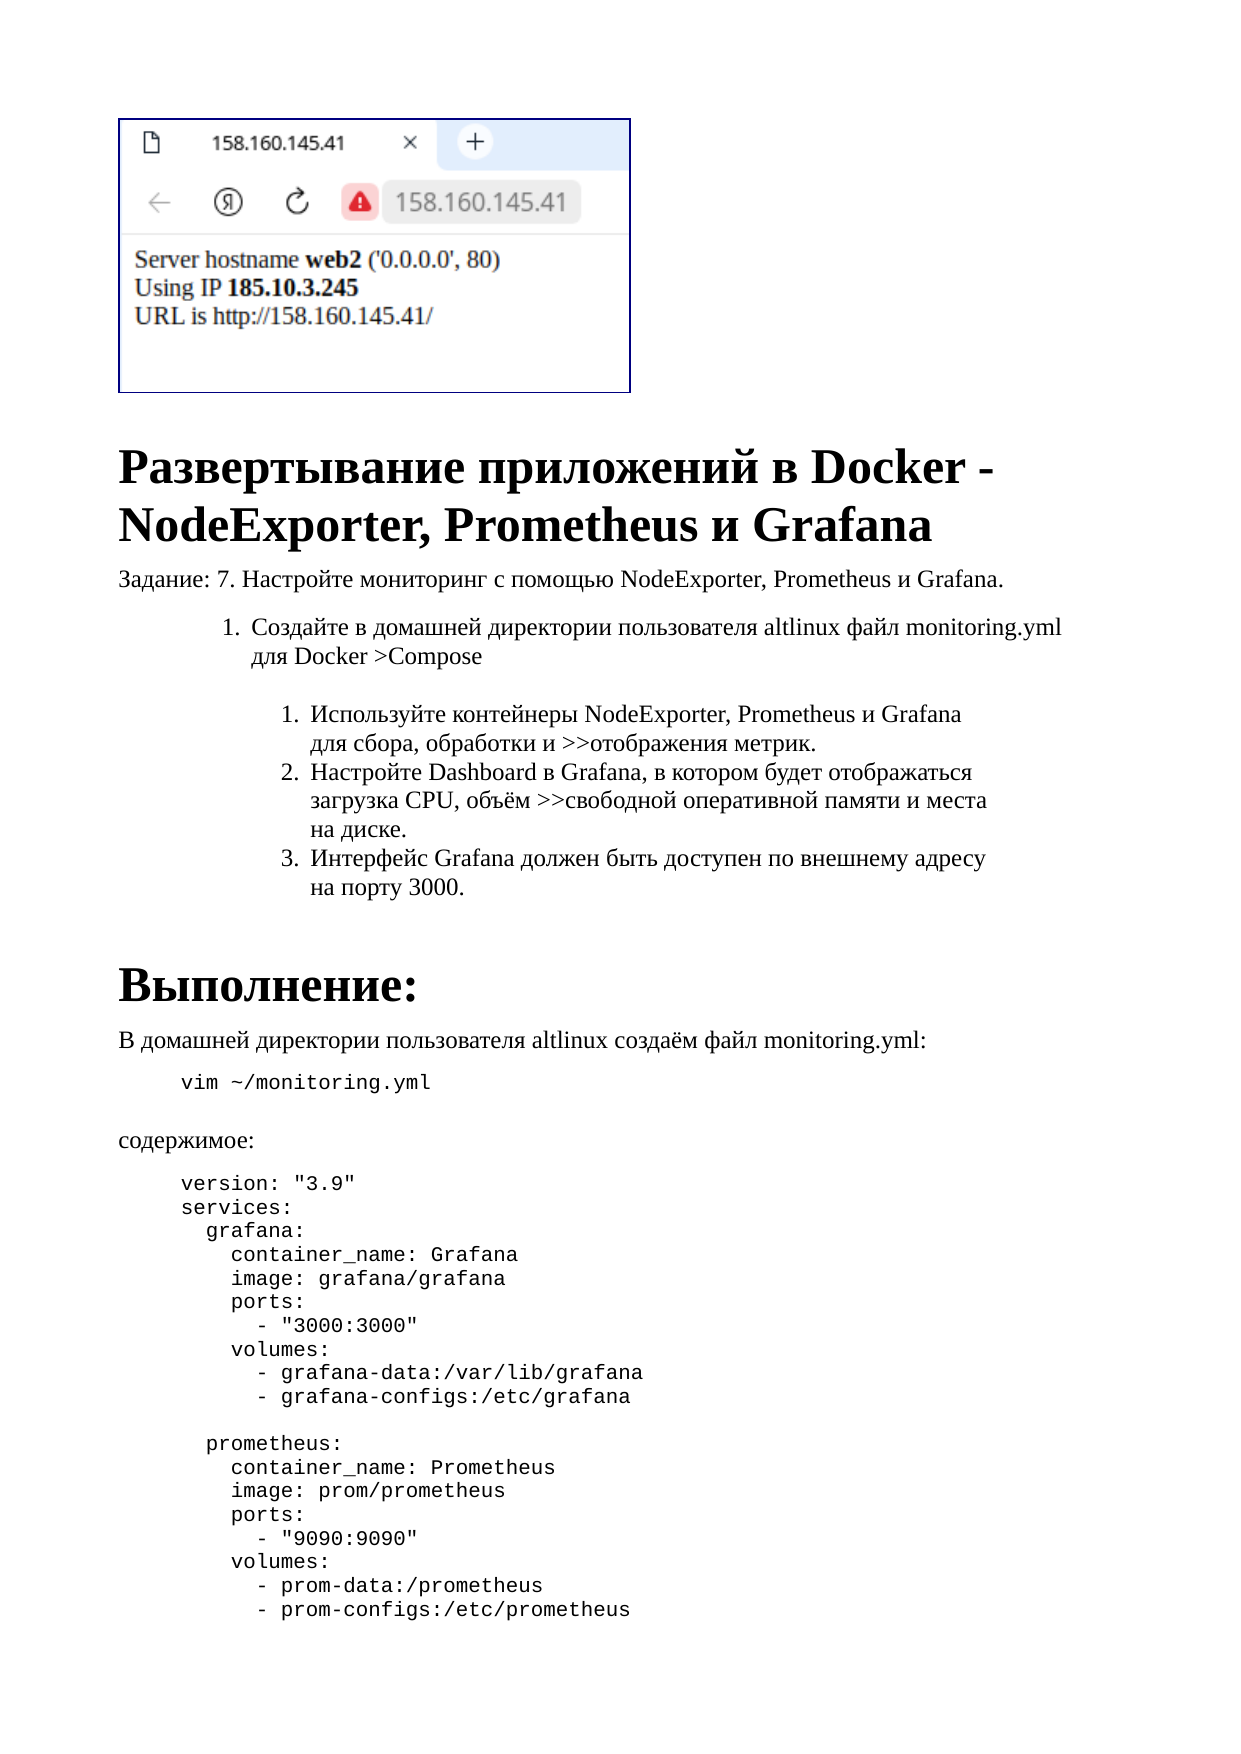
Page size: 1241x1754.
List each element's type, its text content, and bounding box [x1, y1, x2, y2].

text - grafana-data:/var/lib/grafana [118, 1362, 1122, 1386]
text - "9090:9090" [118, 1528, 1122, 1551]
subtitle Развертывание приложений в Docker - NodeExporter, Prometheus и Grafana [118, 437, 1122, 552]
text - grafana-configs:/etc/grafana [118, 1386, 1122, 1409]
text vim ~/monitoring.yml [118, 1072, 1122, 1096]
subtitle Выполнение: [118, 955, 1004, 1012]
text volumes: [118, 1339, 1122, 1362]
text prometheus: [118, 1433, 1122, 1457]
text ports: [118, 1291, 1122, 1315]
text image: grafana/grafana [118, 1268, 1122, 1291]
text services: [118, 1197, 1122, 1220]
text volumes: [118, 1551, 1122, 1575]
text container_name: Grafana [118, 1244, 1122, 1268]
text - prom-data:/prometheus [118, 1575, 1122, 1599]
text В домашней директории пользователя altlinux создаём файл monitoring.yml: [118, 1025, 1122, 1053]
text - prom-configs:/etc/prometheus [118, 1599, 1122, 1622]
text image: prom/prometheus [118, 1481, 1122, 1504]
text version: "3.9" [118, 1173, 1122, 1197]
text ports: [118, 1504, 1122, 1528]
picture [120, 120, 629, 392]
list Интерфейс Grafana должен быть доступен по внешнему адресу на порту 3000. [281, 843, 1004, 900]
list Используйте контейнеры NodeExporter, Prometheus и Grafana для сбора, обработки и >>отображения метрик. [281, 699, 1004, 757]
text grafana: [118, 1220, 1122, 1244]
text содержимое: [118, 1126, 1122, 1154]
text Задание: 7. Настройте мониторинг с помощью NodeExporter, Prometheus и Grafana. [118, 564, 1122, 593]
text container_name: Prometheus [118, 1457, 1122, 1481]
list Настройте Dashboard в Grafana, в котором будет отображаться загрузка CPU, объём >>свободной оперативной памяти и места на диске. [281, 757, 1004, 843]
list Создайте в домашней директории пользователя altlinux файл monitoring.yml для Docker >Compose [222, 612, 1063, 669]
text - "3000:3000" [118, 1315, 1122, 1339]
